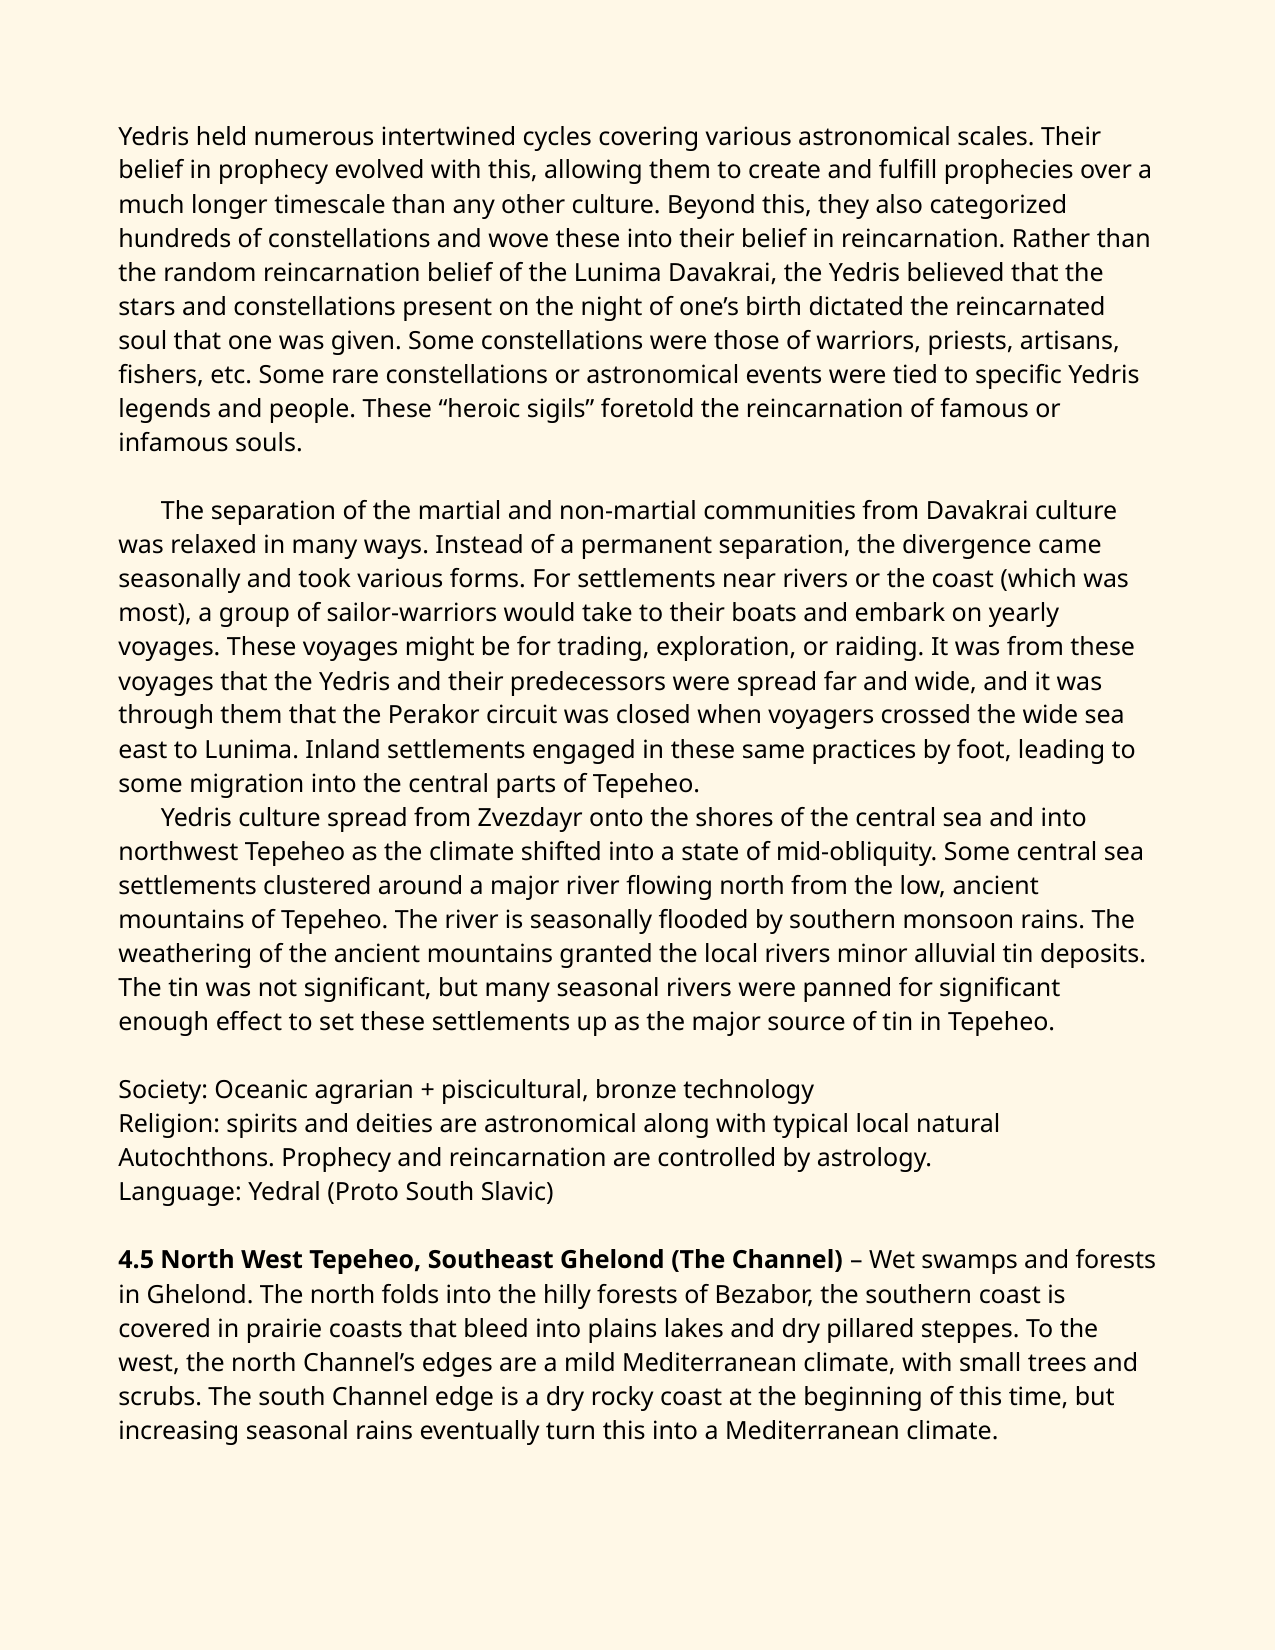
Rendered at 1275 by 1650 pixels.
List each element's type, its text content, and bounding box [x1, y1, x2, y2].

text Society: Oceanic agrarian + piscicultural, bronze technology [118, 1072, 1157, 1106]
text Language: Yedral (Proto South Slavic) [118, 1174, 1157, 1208]
text Yedris held numerous intertwined cycles covering various astronomical scales. Their belief in prophecy evolved with this, allowing them to create and fulfill prophecies over a much longer timescale than any other culture. Beyond this, they also categorized hundreds of constellations and wove these into their belief in reincarnation. Rather than the random reincarnation belief of the Lunima Davakrai, the Yedris believed that the stars and constellations present on the night of one’s birth dictated the reincarnated soul that one was given. Some constellations were those of warriors, priests, artisans, fishers, etc. Some rare constellations or astronomical events were tied to specific Yedris legends and people. These “heroic sigils” foretold the reincarnation of famous or infamous souls. [118, 118, 1157, 459]
text The separation of the martial and non-martial communities from Davakrai culture was relaxed in many ways. Instead of a permanent separation, the divergence came seasonally and took various forms. For settlements near rivers or the coast (which was most), a group of sailor-warriors would take to their boats and embark on yearly voyages. These voyages might be for trading, exploration, or raiding. It was from these voyages that the Yedris and their predecessors were spread far and wide, and it was through them that the Perakor circuit was closed when voyagers crossed the wide sea east to Lunima. Inland settlements engaged in these same practices by foot, leading to some migration into the central parts of Tepeheo. [118, 493, 1157, 799]
text 4.5 North West Tepeheo, Southeast Ghelond (The Channel) – Wet swamps and forests in Ghelond. The north folds into the hilly forests of Bezabor, the southern coast is covered in prairie coasts that bleed into plains lakes and dry pillared steppes. To the west, the north Channel’s edges are a mild Mediterranean climate, with small trees and scrubs. The south Channel edge is a dry rocky coast at the beginning of this time, but increasing seasonal rains eventually turn this into a Mediterranean climate. [118, 1242, 1157, 1447]
text Yedris culture spread from Zvezdayr onto the shores of the central sea and into northwest Tepeheo as the climate shifted into a state of mid-obliquity. Some central sea settlements clustered around a major river flowing north from the low, ancient mountains of Tepeheo. The river is seasonally flooded by southern monsoon rains. The weathering of the ancient mountains granted the local rivers minor alluvial tin deposits. The tin was not significant, but many seasonal rivers were panned for significant enough effect to set these settlements up as the major source of tin in Tepeheo. [118, 799, 1157, 1038]
text Religion: spirits and deities are astronomical along with typical local natural Autochthons. Prophecy and reincarnation are controlled by astrology. [118, 1106, 1157, 1174]
